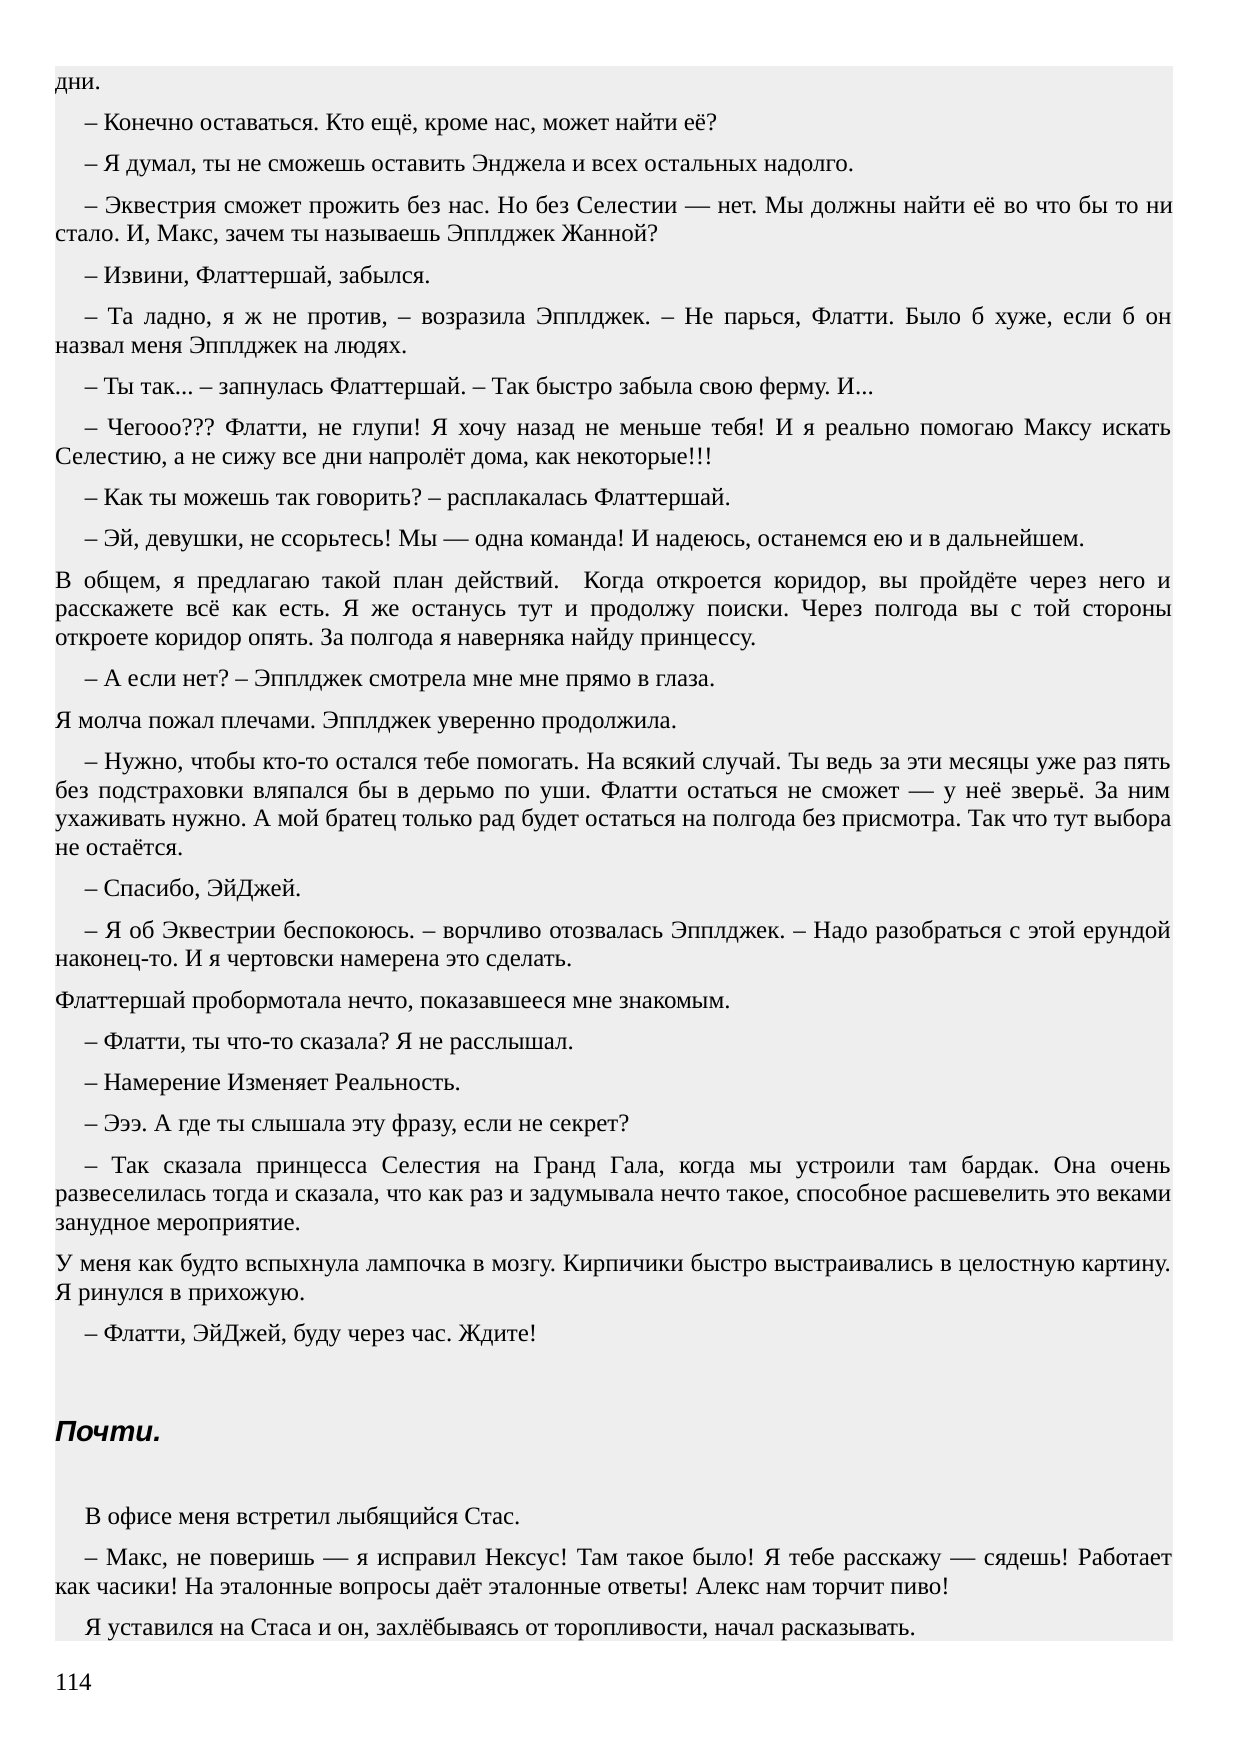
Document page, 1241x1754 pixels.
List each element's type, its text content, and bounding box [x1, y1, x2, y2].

subtitle Почти. [55, 1413, 1173, 1447]
text Я уставился на Стаса и он, захлёбываясь от торопливости, начал расказывать. [55, 1612, 1173, 1641]
text – Извини, Флаттершай, забылся. [55, 260, 1173, 288]
text – Так сказала принцесса Селестия на Гранд Гала, когда мы устроили там бардак. Она очень развеселилась тогда и сказала, что как раз и задумывала нечто такое, способное расшевелить это веками занудное мероприятие. [55, 1150, 1173, 1236]
text – Эээ. А где ты слышала эту фразу, если не секрет? [55, 1108, 1173, 1137]
list Флаттершай пробормотала нечто, показавшееся мне знакомым. [55, 985, 1173, 1013]
text – Макс, не поверишь — я исправил Нексус! Там такое было! Я тебе расскажу — сядешь! Работает как часики! На эталонные вопросы даёт эталонные ответы! Алекс нам торчит пиво! [55, 1542, 1173, 1599]
text – Чегооо??? Флатти, не глупи! Я хочу назад не меньше тебя! И я реально помогаю Максу искать Селестию, а не сижу все дни напролёт дома, как некоторые!!! [55, 412, 1173, 470]
text – Конечно оставаться. Кто ещё, кроме нас, может найти её? [55, 107, 1173, 136]
text – А если нет? – Эпплджек смотрела мне мне прямо в глаза. [55, 663, 1173, 692]
text дни. [55, 66, 1173, 95]
list В общем, я предлагаю такой план действий. Когда откроется коридор, вы пройдёте через него и расскажете всё как есть. Я же останусь тут и продолжу поиски. Через полгода вы с той стороны откроете коридор опять. За полгода я наверняка найду принцессу. [55, 565, 1173, 651]
text – Я думал, ты не сможешь оставить Энджела и всех остальных надолго. [55, 148, 1173, 177]
text – Ты так... – запнулась Флаттершай. – Так быстро забыла свою ферму. И... [55, 371, 1173, 400]
text – Спасибо, ЭйДжей. [55, 873, 1173, 902]
list Я молча пожал плечами. Эпплджек уверенно продолжила. [55, 705, 1173, 733]
list У меня как будто вспыхнула лампочка в мозгу. Кирпичики быстро выстраивались в целостную картину. Я ринулся в прихожую. [55, 1248, 1173, 1306]
text – Намерение Изменяет Реальность. [55, 1067, 1173, 1096]
text – Эй, девушки, не ссорьтесь! Мы — одна команда! И надеюсь, останемся ею и в дальнейшем. [55, 523, 1173, 552]
text – Флатти, ты что-то сказала? Я не расслышал. [55, 1026, 1173, 1055]
text – Флатти, ЭйДжей, буду через час. Ждите! [55, 1318, 1173, 1347]
text – Та ладно, я ж не против, – возразила Эпплджек. – Не парься, Флатти. Было б хуже, если б он назвал меня Эпплджек на людях. [55, 301, 1173, 358]
text – Нужно, чтобы кто-то остался тебе помогать. На всякий случай. Ты ведь за эти месяцы уже раз пять без подстраховки вляпался бы в дерьмо по уши. Флатти остаться не сможет — у неё зверьё. За ним ухаживать нужно. А мой братец только рад будет остаться на полгода без присмотра. Так что тут выбора не остаётся. [55, 746, 1173, 861]
text В офисе меня встретил лыбящийся Стас. [55, 1501, 1173, 1529]
text – Как ты можешь так говорить? – расплакалась Флаттершай. [55, 482, 1173, 511]
text – Я об Эквестрии беспокоюсь. – ворчливо отозвалась Эпплджек. – Надо разобраться с этой ерундой наконец-то. И я чертовски намерена это сделать. [55, 915, 1173, 972]
text – Эквестрия сможет прожить без нас. Но без Селестии — нет. Мы должны найти её во что бы то ни стало. И, Макс, зачем ты называешь Эпплджек Жанной? [55, 190, 1173, 247]
